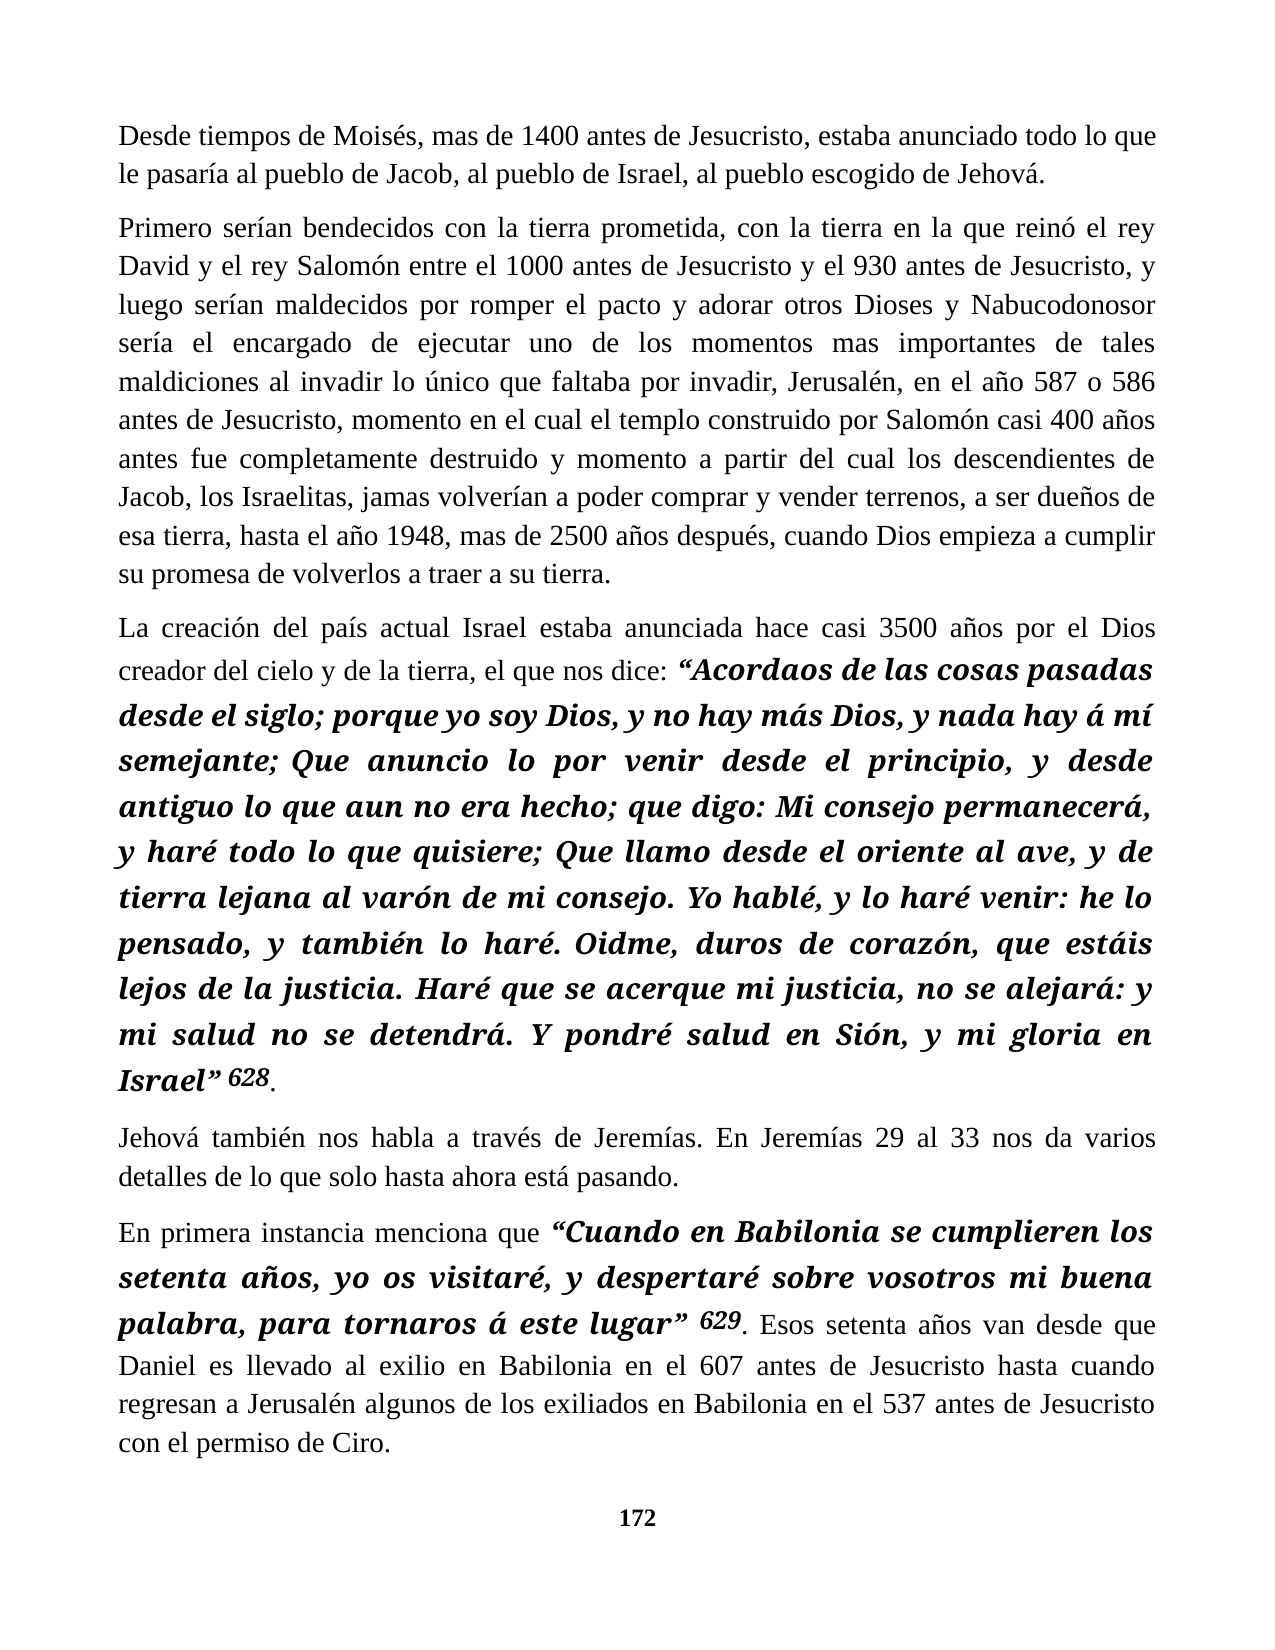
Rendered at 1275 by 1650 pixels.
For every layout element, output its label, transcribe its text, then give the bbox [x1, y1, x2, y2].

text Desde tiempos de Moisés, mas de 1400 antes de Jesucristo, estaba anunciado todo lo que le pasaría al pueblo de Jacob, al pueblo de Israel, al pueblo escogido de Jehová. [118, 118, 1157, 190]
text En primera instancia menciona que “Cuando en Babilonia se cumplieren los setenta años, yo os visitaré, y despertaré sobre vosotros mi buena palabra, para tornaros á este lugar” . Esos setenta años van desde que Daniel es llevado al exilio en Babilonia en el 607 antes de Jesucristo hasta cuando regresan a Jerusalén algunos de los exiliados en Babilonia en el 537 antes de Jesucristo con el permiso de Ciro. [118, 1212, 1157, 1458]
text Primero serían bendecidos con la tierra prometida, con la tierra en la que reinó el rey David y el rey Salomón entre el 1000 antes de Jesucristo y el 930 antes de Jesucristo, y luego serían maldecidos por romper el pacto y adorar otros Dioses y Nabucodonosor sería el encargado de ejecutar uno de los momentos mas importantes de tales maldiciones al invadir lo único que faltaba por invadir, Jerusalén, en el año 587 o 586 antes de Jesucristo, momento en el cual el templo construido por Salomón casi 400 años antes fue completamente destruido y momento a partir del cual los descendientes de Jacob, los Israelitas, jamas volverían a poder comprar y vender terrenos, a ser dueños de esa tierra, hasta el año 1948, mas de 2500 años después, cuando Dios empieza a cumplir su promesa de volverlos a traer a su tierra. [118, 210, 1157, 590]
text Jehová también nos habla a través de Jeremías. En Jeremías 29 al 33 nos da varios detalles de lo que solo hasta ahora está pasando. [118, 1120, 1157, 1192]
text La creación del país actual Israel estaba anunciada hace casi 3500 años por el Dios creador del cielo y de la tierra, el que nos dice: “Acordaos de las cosas pasadas desde el siglo; porque yo soy Dios, y no hay más Dios, y nada hay á mí semejante; Que anuncio lo por venir desde el principio, y desde antiguo lo que aun no era hecho; que digo: Mi consejo permanecerá, y haré todo lo que quisiere; Que llamo desde el oriente al ave, y de tierra lejana al varón de mi consejo. Yo hablé, y lo haré venir: he lo pensado, y también lo haré. Oidme, duros de corazón, que estáis lejos de la justicia. Haré que se acerque mi justicia, no se alejará: y mi salud no se detendrá. Y pondré salud en Sión, y mi gloria en Israel” . [118, 610, 1157, 1099]
